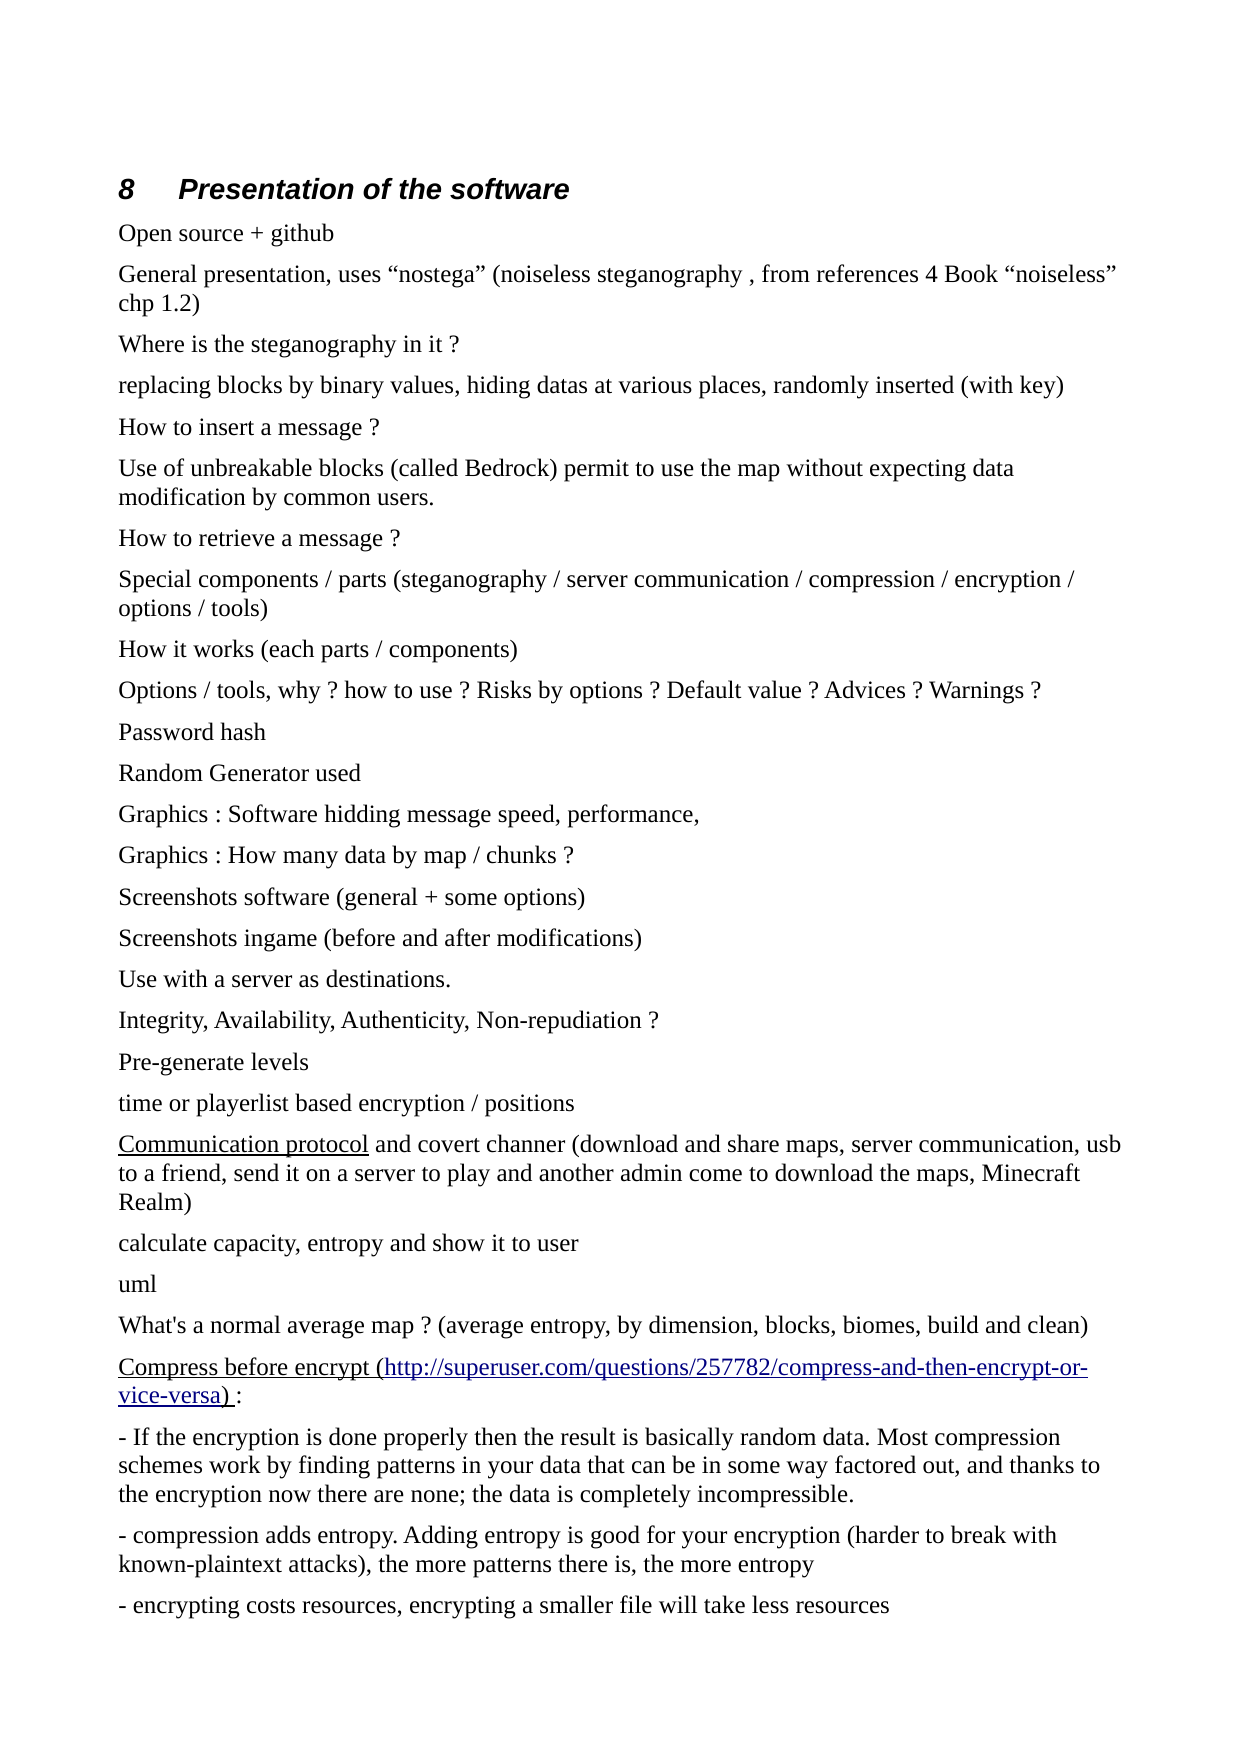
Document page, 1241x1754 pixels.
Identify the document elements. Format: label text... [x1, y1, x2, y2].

text How it works (each parts / components) [118, 634, 1122, 663]
text Options / tools, why ? how to use ? Risks by options ? Default value ? Advices ? Warnings ? [118, 675, 1122, 704]
text calculate capacity, entropy and show it to user [118, 1228, 1122, 1257]
text Graphics : Software hidding message speed, performance, [118, 799, 1122, 828]
text How to insert a message ? [118, 412, 1122, 440]
text Compress before encrypt (http://superuser.com/questions/257782/compress-and-then-encrypt-or-vice-versa) : [118, 1352, 1122, 1409]
text Use with a server as destinations. [118, 964, 1122, 993]
text Where is the steganography in it ? [118, 329, 1122, 358]
text General presentation, uses “nostega” (noiseless steganography , from references 4 Book “noiseless” chp 1.2) [118, 259, 1122, 317]
text Use of unbreakable blocks (called Bedrock) permit to use the map without expecting data modification by common users. [118, 453, 1122, 510]
text What's a normal average map ? (average entropy, by dimension, blocks, biomes, build and clean) [118, 1310, 1122, 1339]
text replacing blocks by binary values, hiding datas at various places, randomly inserted (with key) [118, 370, 1122, 399]
text Communication protocol and covert channer (download and share maps, server communication, usb to a friend, send it on a server to play and another admin come to download the maps, Minecraft Realm) [118, 1129, 1122, 1215]
text - If the encryption is done properly then the result is basically random data. Most compression schemes work by finding patterns in your data that can be in some way factored out, and thanks to the encryption now there are none; the data is completely incompressible. [118, 1422, 1122, 1508]
text Integrity, Availability, Authenticity, Non-repudiation ? [118, 1005, 1122, 1034]
text Pre-generate levels [118, 1047, 1122, 1075]
text - encrypting costs resources, encrypting a smaller file will take less resources [118, 1590, 1122, 1619]
subtitle Presentation of the software [118, 172, 1122, 205]
text time or playerlist based encryption / positions [118, 1088, 1122, 1117]
text Screenshots ingame (before and after modifications) [118, 923, 1122, 952]
text Password hash [118, 717, 1122, 745]
text Screenshots software (general + some options) [118, 882, 1122, 910]
text Random Generator used [118, 758, 1122, 787]
text Open source + github [118, 218, 1122, 247]
text How to retrieve a message ? [118, 523, 1122, 552]
text uml [118, 1269, 1122, 1298]
text Graphics : How many data by map / chunks ? [118, 840, 1122, 869]
text Special components / parts (steganography / server communication / compression / encryption / options / tools) [118, 564, 1122, 622]
text - compression adds entropy. Adding entropy is good for your encryption (harder to break with known-plaintext attacks), the more patterns there is, the more entropy [118, 1520, 1122, 1578]
